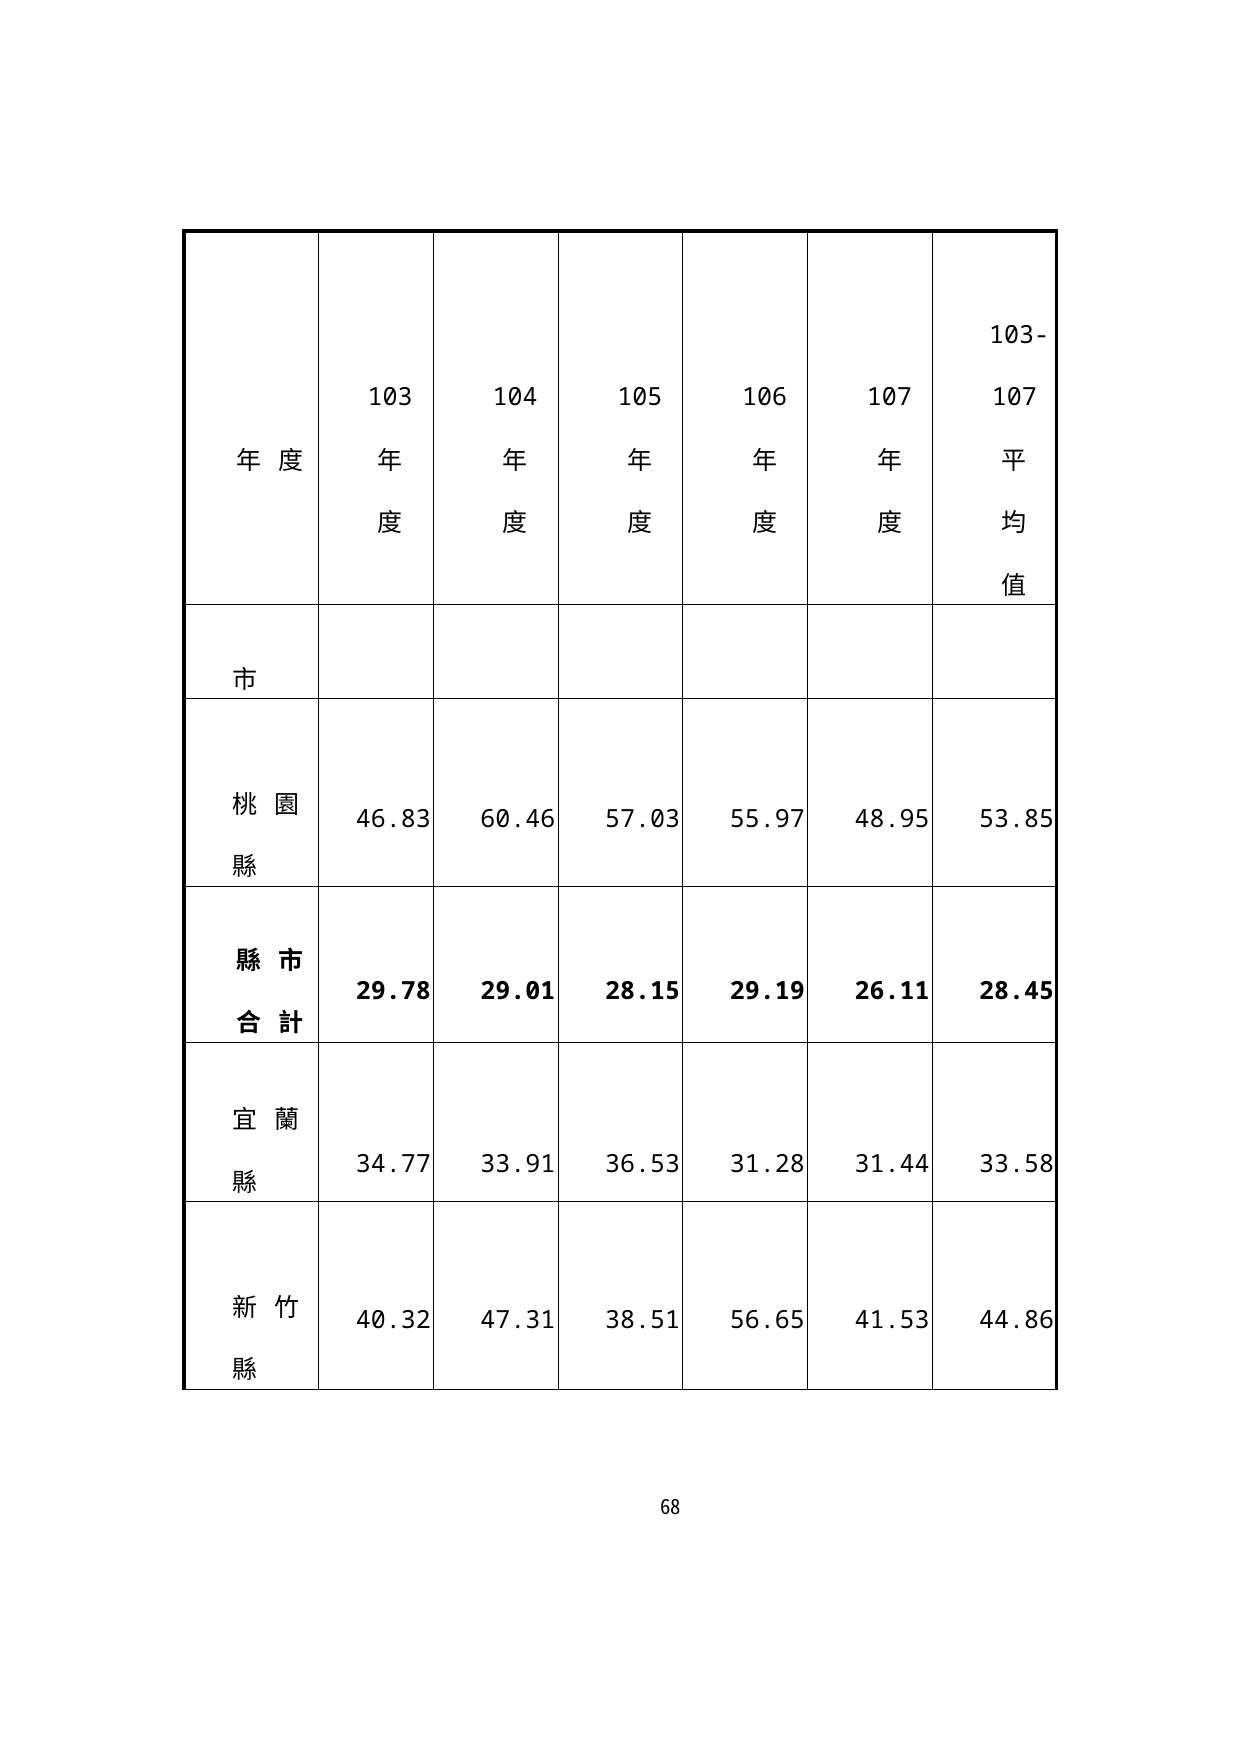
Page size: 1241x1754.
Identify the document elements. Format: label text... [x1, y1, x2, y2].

table_cell 新竹縣 [186, 1202, 318, 1388]
table_cell 29.19 [683, 887, 807, 1042]
table_cell 41.53 [808, 1202, 932, 1388]
table_cell 桃園縣 [186, 699, 318, 886]
table_cell 33.91 [434, 1043, 558, 1201]
table_cell 38.51 [559, 1202, 682, 1388]
table_cell 40.32 [319, 1202, 433, 1388]
table_header 105年度 [559, 233, 682, 604]
table_cell 56.65 [683, 1202, 807, 1388]
table_header 107年度 [808, 233, 932, 604]
table_cell 34.77 [319, 1043, 433, 1201]
table_cell 28.45 [933, 887, 1055, 1042]
table_cell 33.58 [933, 1043, 1055, 1201]
table_cell 29.01 [434, 887, 558, 1042]
table_header 103-107 平均值 [933, 233, 1055, 604]
table_cell [319, 605, 433, 698]
table_cell 55.97 [683, 699, 807, 886]
table_cell [434, 605, 558, 698]
table_cell 31.28 [683, 1043, 807, 1201]
table_cell 縣市合計 [186, 887, 318, 1042]
table_cell 市 [186, 605, 318, 698]
table_cell 26.11 [808, 887, 932, 1042]
table_cell 48.95 [808, 699, 932, 886]
table_cell [808, 605, 932, 698]
table_cell [559, 605, 682, 698]
table_cell 44.86 [933, 1202, 1055, 1388]
table_cell 60.46 [434, 699, 558, 886]
table_header 106年度 [683, 233, 807, 604]
table_cell 29.78 [319, 887, 433, 1042]
table_cell [683, 605, 807, 698]
table_cell 47.31 [434, 1202, 558, 1388]
table_cell 28.15 [559, 887, 682, 1042]
table_header 年度 [186, 233, 318, 604]
table_header 104年度 [434, 233, 558, 604]
table_cell 53.85 [933, 699, 1055, 886]
table_cell 31.44 [808, 1043, 932, 1201]
table_cell 46.83 [319, 699, 433, 886]
table_cell 36.53 [559, 1043, 682, 1201]
table_cell 57.03 [559, 699, 682, 886]
table_cell 宜蘭縣 [186, 1043, 318, 1201]
table_header 103年度 [319, 233, 433, 604]
table_cell [933, 605, 1055, 698]
